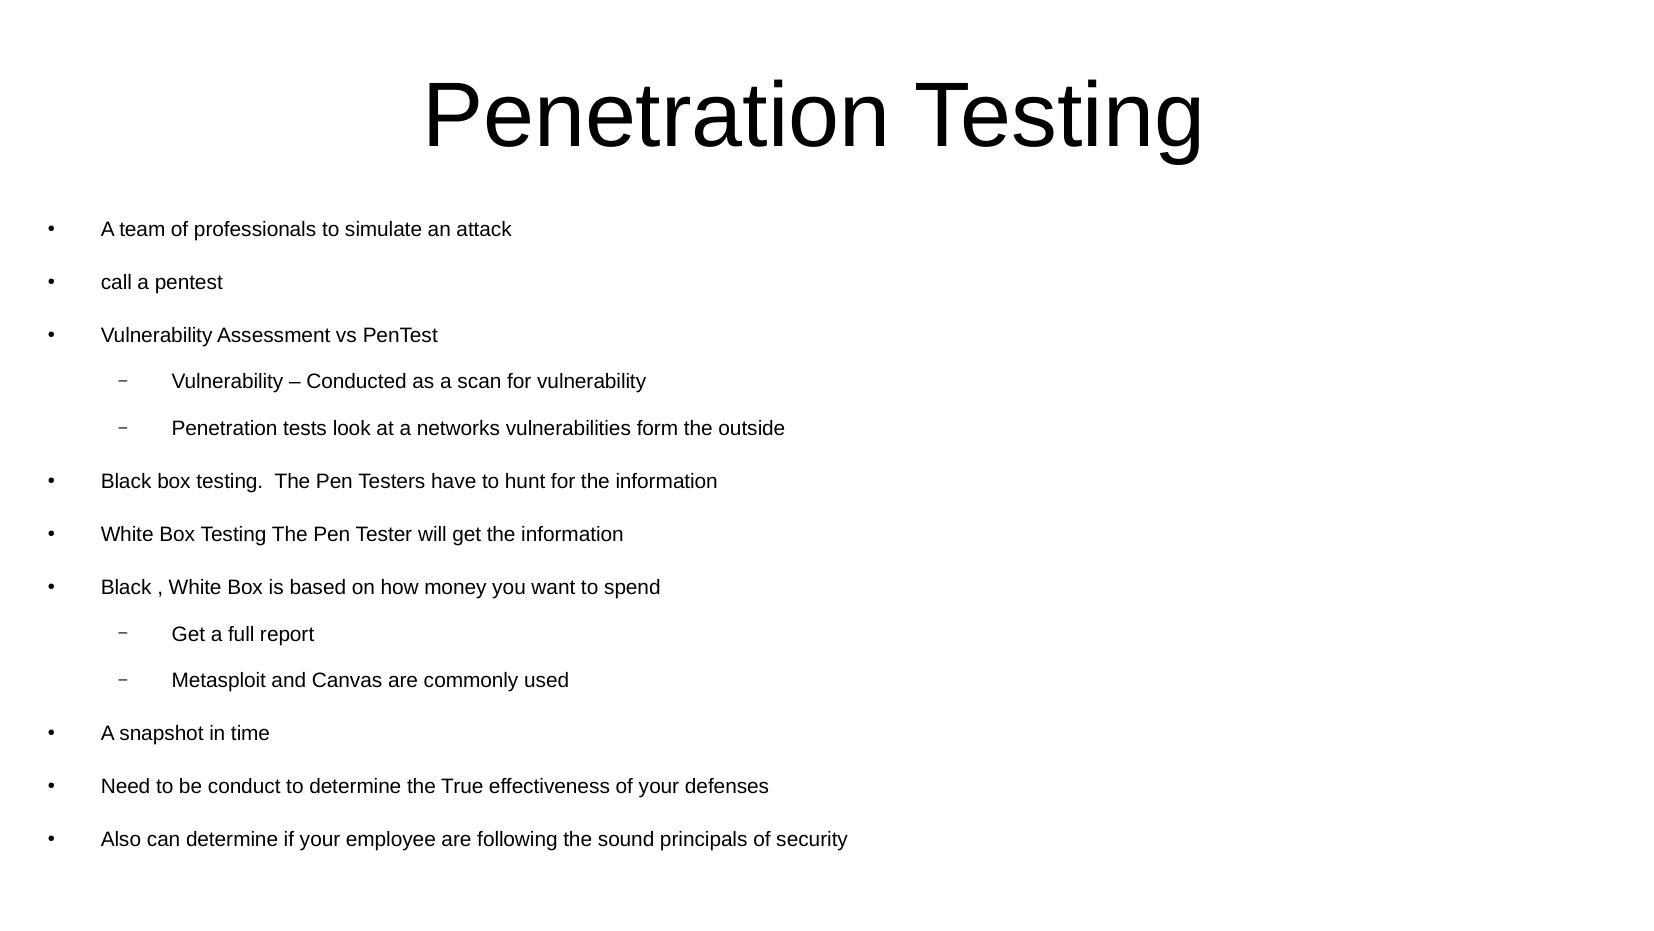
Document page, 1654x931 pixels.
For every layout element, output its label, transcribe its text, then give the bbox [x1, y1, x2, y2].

list A team of professionals to simulate an attack call a pentest Vulnerability Assessment vs PenTest Vulnerability – Conducted as a scan for vulnerability Penetration tests look at a networks vulnerabilities form the outside Black box testing. The Pen Testers have to hunt for the information White Box Testing The Pen Tester will get the information Black , White Box is based on how money you want to spend Get a full report Metasploit and Canvas are commonly used A snapshot in time Need to be conduct to determine the True effectiveness of your defenses Also can determine if your employee are following the sound principals of security [30, 217, 1571, 916]
title Penetration Testing [82, 37, 1571, 193]
